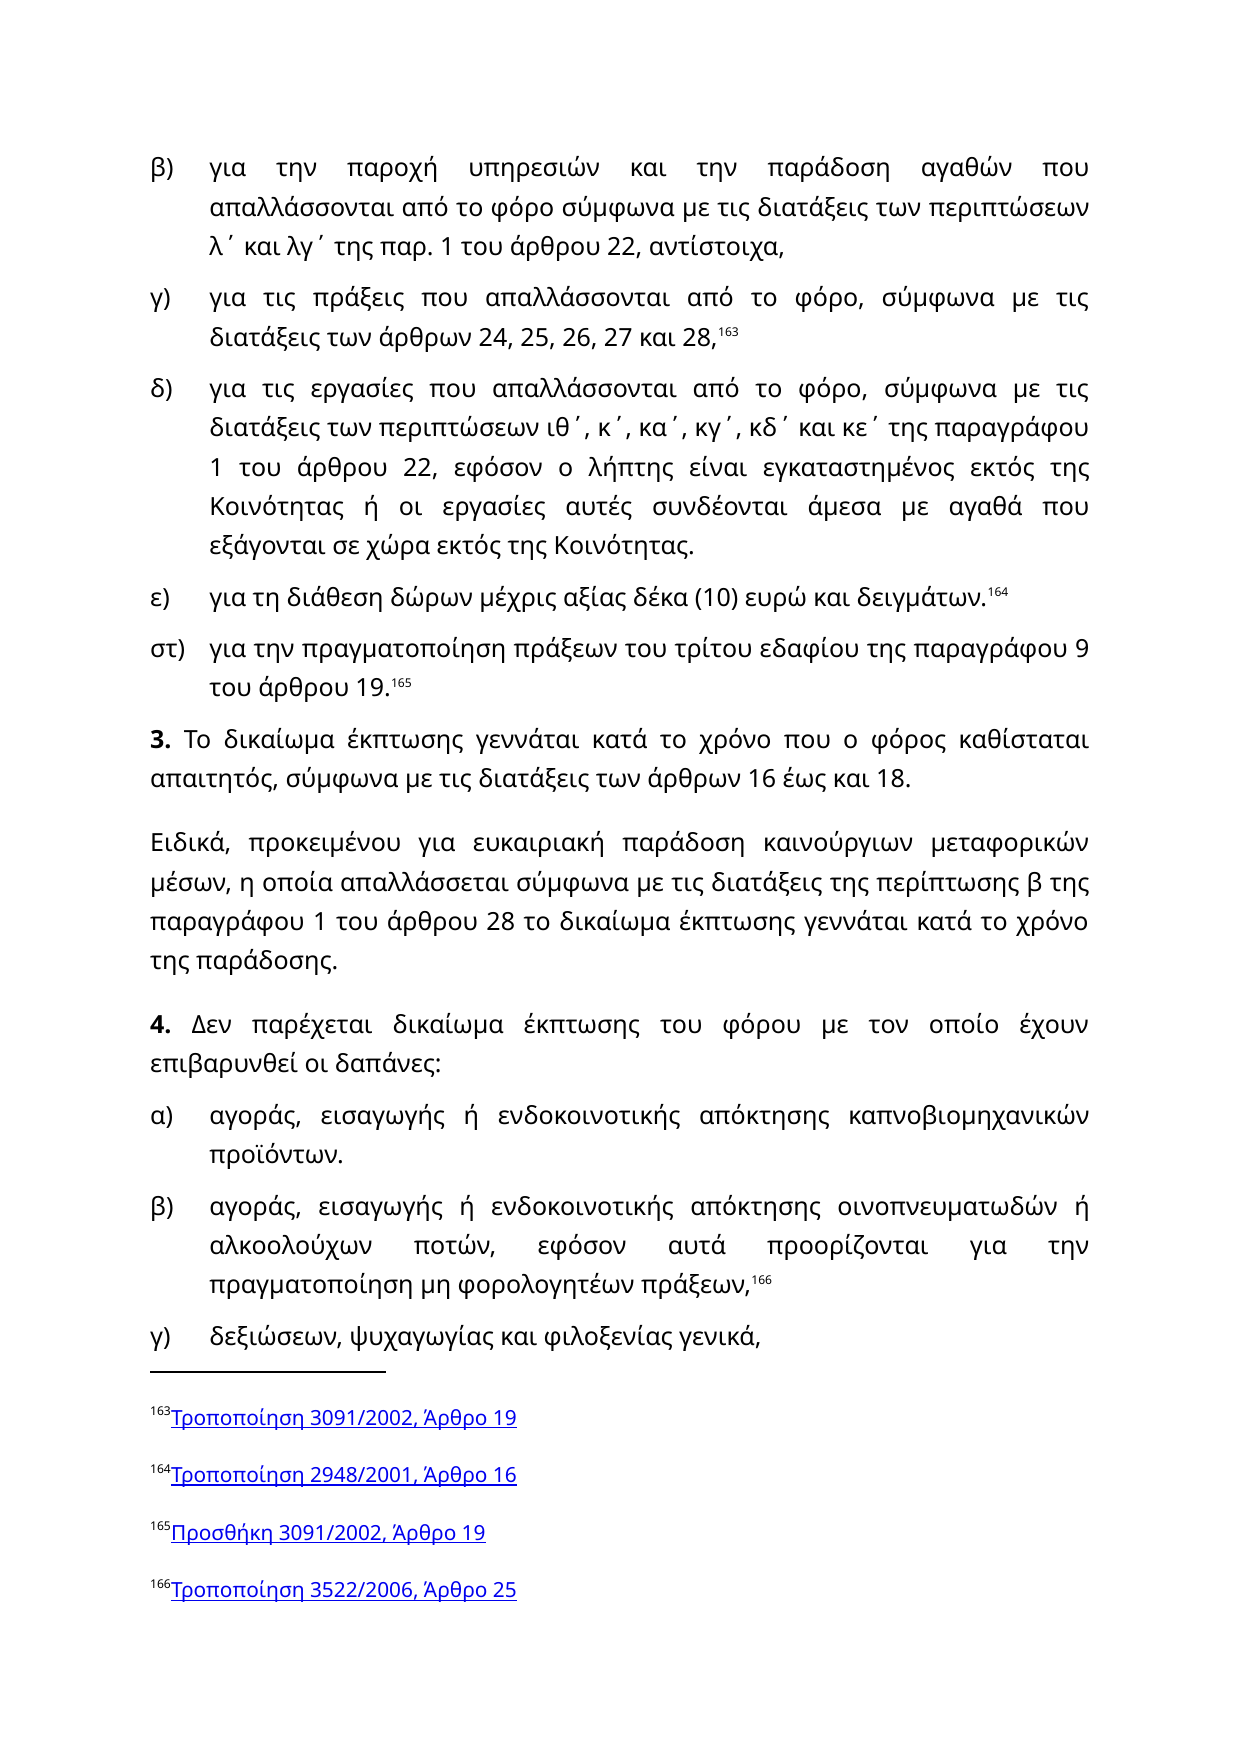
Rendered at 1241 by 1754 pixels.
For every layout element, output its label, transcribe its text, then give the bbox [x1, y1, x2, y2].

text Προσθήκη 3091/2002, Άρθρο 19 [150, 1518, 1090, 1546]
list β) για την παροχή υπηρεσιών και την παράδοση αγαθών που απαλλάσσονται από το φόρο σύμφωνα με τις διατάξεις των περιπτώσεων λ΄ και λγ΄ της παρ. 1 του άρθρου 22, αντίστοιχα, [150, 150, 1090, 262]
list στ) για την πραγματοποίηση πράξεων του τρίτου εδαφίου της παραγράφου 9 του άρθρου 19. [150, 631, 1090, 704]
list ε) για τη διάθεση δώρων μέχρις αξίας δέκα (10) ευρώ και δειγμάτων. [150, 579, 1090, 613]
text Τροποποίηση 3522/2006, Άρθρο 25 [150, 1576, 1090, 1604]
list γ) δεξιώσεων, ψυχαγωγίας και φιλοξενίας γενικά, [150, 1318, 1090, 1352]
text Τροποποίηση 2948/2001, Άρθρο 16 [150, 1460, 1090, 1489]
text 3. Το δικαίωμα έκπτωσης γεννάται κατά το χρόνο που ο φόρος καθίσταται απαιτητός, σύμφωνα με τις διατάξεις των άρθρων 16 έως και 18. [150, 722, 1090, 795]
text 4. Δεν παρέχεται δικαίωμα έκπτωσης του φόρου με τον οποίο έχουν επιβαρυνθεί οι δαπάνες: [150, 1007, 1090, 1080]
list γ) για τις πράξεις που απαλλάσσονται από το φόρο, σύμφωνα με τις διατάξεις των άρθρων 24, 25, 26, 27 και 28, [150, 280, 1090, 353]
list β) αγοράς, εισαγωγής ή ενδοκοινοτικής απόκτησης οινοπνευματωδών ή αλκοολούχων ποτών, εφόσον αυτά προορίζονται για την πραγματοποίηση μη φορολογητέων πράξεων, [150, 1188, 1090, 1301]
text Τροποποίηση 3091/2002, Άρθρο 19 [150, 1403, 1090, 1431]
list α) αγοράς, εισαγωγής ή ενδοκοινοτικής απόκτησης καπνοβιομηχανικών προϊόντων. [150, 1097, 1090, 1171]
list δ) για τις εργασίες που απαλλάσσονται από το φόρο, σύμφωνα με τις διατάξεις των περιπτώσεων ιθ΄, κ΄, κα΄, κγ΄, κδ΄ και κε΄ της παραγράφου 1 του άρθρου 22, εφόσον ο λήπτης είναι εγκαταστημένος εκτός της Κοινότητας ή οι εργασίες αυτές συνδέονται άμεσα με αγαθά που εξάγονται σε χώρα εκτός της Κοινότητας. [150, 371, 1090, 562]
text Ειδικά, προκειμένου για ευκαιριακή παράδοση καινούργιων μεταφορικών μέσων, η οποία απαλλάσσεται σύμφωνα με τις διατάξεις της περίπτωσης β της παραγράφου 1 του άρθρου 28 το δικαίωμα έκπτωσης γεννάται κατά το χρόνο της παράδοσης. [150, 825, 1090, 977]
